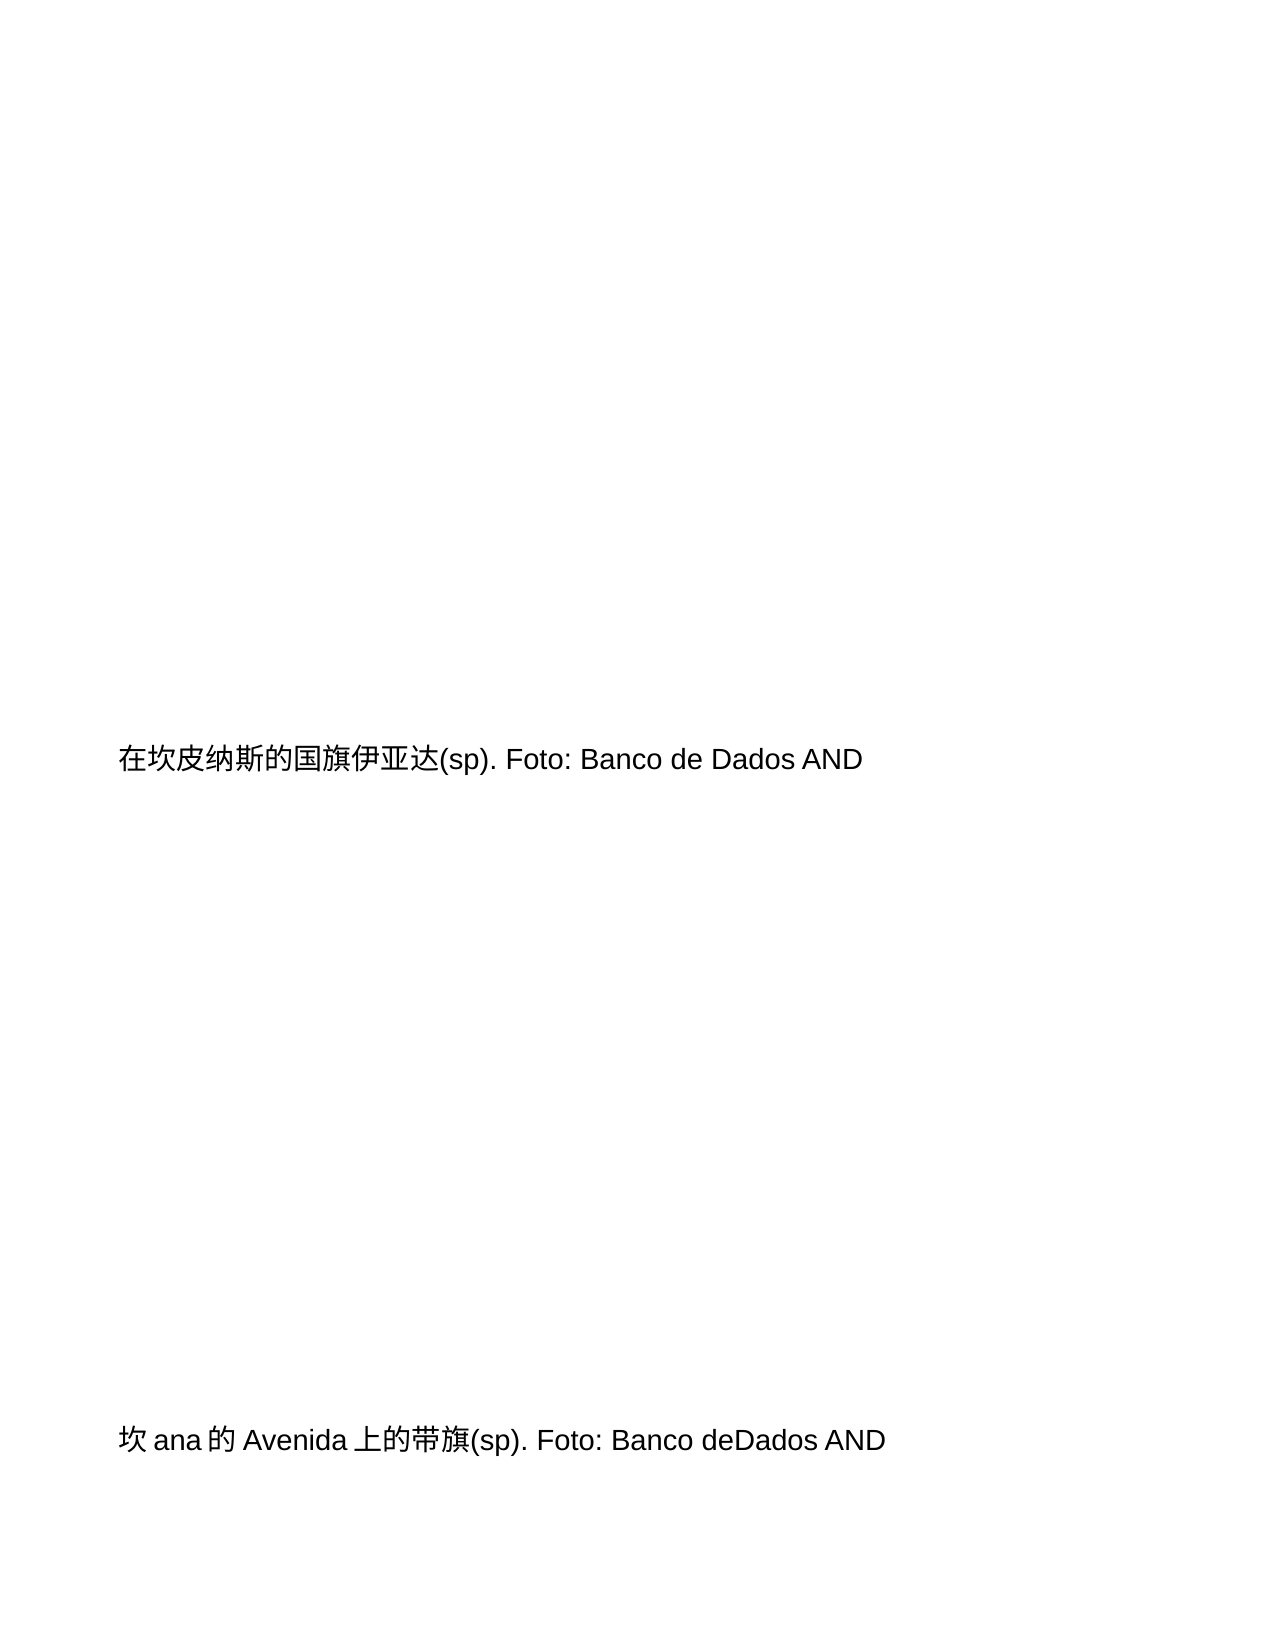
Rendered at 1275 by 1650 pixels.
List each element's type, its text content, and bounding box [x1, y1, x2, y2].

text 坎ana的Avenida上的带旗(sp). Foto: Banco deDados AND [118, 799, 1157, 1458]
text 在坎皮纳斯的国旗伊亚达(sp). Foto: Banco de Dados AND [118, 118, 1157, 778]
